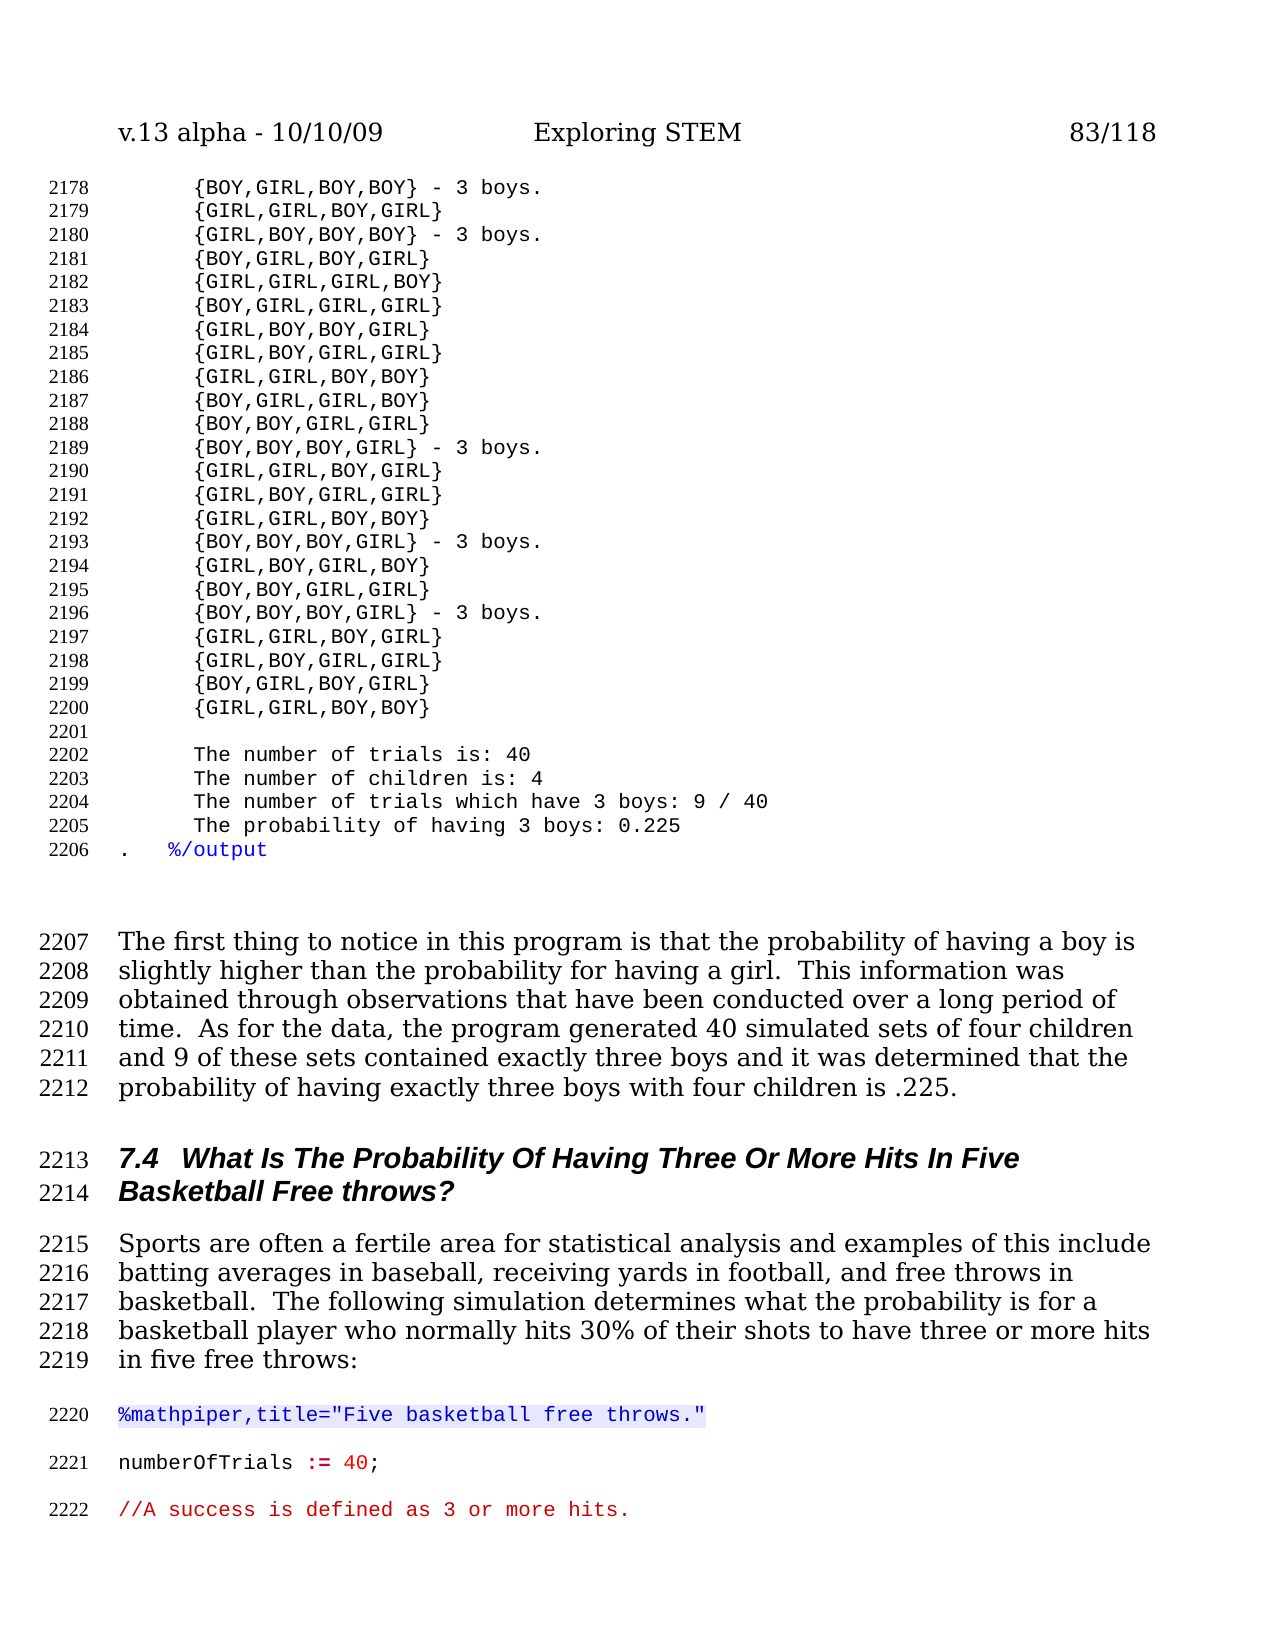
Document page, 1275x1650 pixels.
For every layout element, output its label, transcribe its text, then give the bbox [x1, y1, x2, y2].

text {GIRL,GIRL,BOY,BOY} [118, 508, 1157, 531]
text {BOY,BOY,BOY,GIRL} - 3 boys. [118, 531, 1157, 555]
text {GIRL,GIRL,BOY,BOY} [118, 697, 1157, 721]
text {GIRL,BOY,GIRL,BOY} [118, 555, 1157, 579]
text The first thing to notice in this program is that the probability of having a boy is slightly higher than the probability for having a girl. This information was obtained through observations that have been conducted over a long period of time. As for the data, the program generated 40 simulated sets of four children and 9 of these sets contained exactly three boys and it was determined that the probability of having exactly three boys with four children is .225. [118, 927, 1157, 1102]
text %mathpiper,title="Five basketball free throws." [118, 1404, 1157, 1428]
text {BOY,BOY,BOY,GIRL} - 3 boys. [118, 437, 1157, 461]
text {BOY,GIRL,GIRL,BOY} [118, 389, 1157, 413]
text {BOY,GIRL,GIRL,GIRL} [118, 295, 1157, 319]
text The probability of having 3 boys: 0.225 [118, 815, 1157, 839]
text {BOY,GIRL,BOY,BOY} - 3 boys. [118, 177, 1157, 200]
text {BOY,BOY,BOY,GIRL} - 3 boys. [118, 602, 1157, 626]
text {BOY,GIRL,BOY,GIRL} [118, 673, 1157, 697]
text {GIRL,GIRL,GIRL,BOY} [118, 271, 1157, 295]
subtitle What Is The Probability Of Having Three Or More Hits In Five Basketball Free throws? [118, 1141, 1157, 1208]
text numberOfTrials := 40; [118, 1452, 1157, 1475]
text {GIRL,BOY,GIRL,GIRL} [118, 342, 1157, 366]
text The number of children is: 4 [118, 768, 1157, 792]
text {BOY,GIRL,BOY,GIRL} [118, 248, 1157, 271]
text {GIRL,BOY,BOY,BOY} - 3 boys. [118, 224, 1157, 248]
text . %/output [118, 839, 1157, 862]
text {BOY,BOY,GIRL,GIRL} [118, 413, 1157, 437]
text Sports are often a fertile area for statistical analysis and examples of this include batting averages in baseball, receiving yards in football, and free throws in basketball. The following simulation determines what the probability is for a basketball player who normally hits 30% of their shots to have three or more hits in five free throws: [118, 1229, 1157, 1375]
text {BOY,BOY,GIRL,GIRL} [118, 579, 1157, 602]
text {GIRL,GIRL,BOY,GIRL} [118, 461, 1157, 484]
text {GIRL,BOY,BOY,GIRL} [118, 319, 1157, 342]
text {GIRL,BOY,GIRL,GIRL} [118, 484, 1157, 508]
text //A success is defined as 3 or more hits. [118, 1499, 1157, 1523]
text {GIRL,GIRL,BOY,GIRL} [118, 626, 1157, 650]
text {GIRL,GIRL,BOY,GIRL} [118, 200, 1157, 224]
text {GIRL,BOY,GIRL,GIRL} [118, 650, 1157, 673]
text {GIRL,GIRL,BOY,BOY} [118, 366, 1157, 389]
text The number of trials is: 40 [118, 744, 1157, 768]
text The number of trials which have 3 boys: 9 / 40 [118, 792, 1157, 815]
